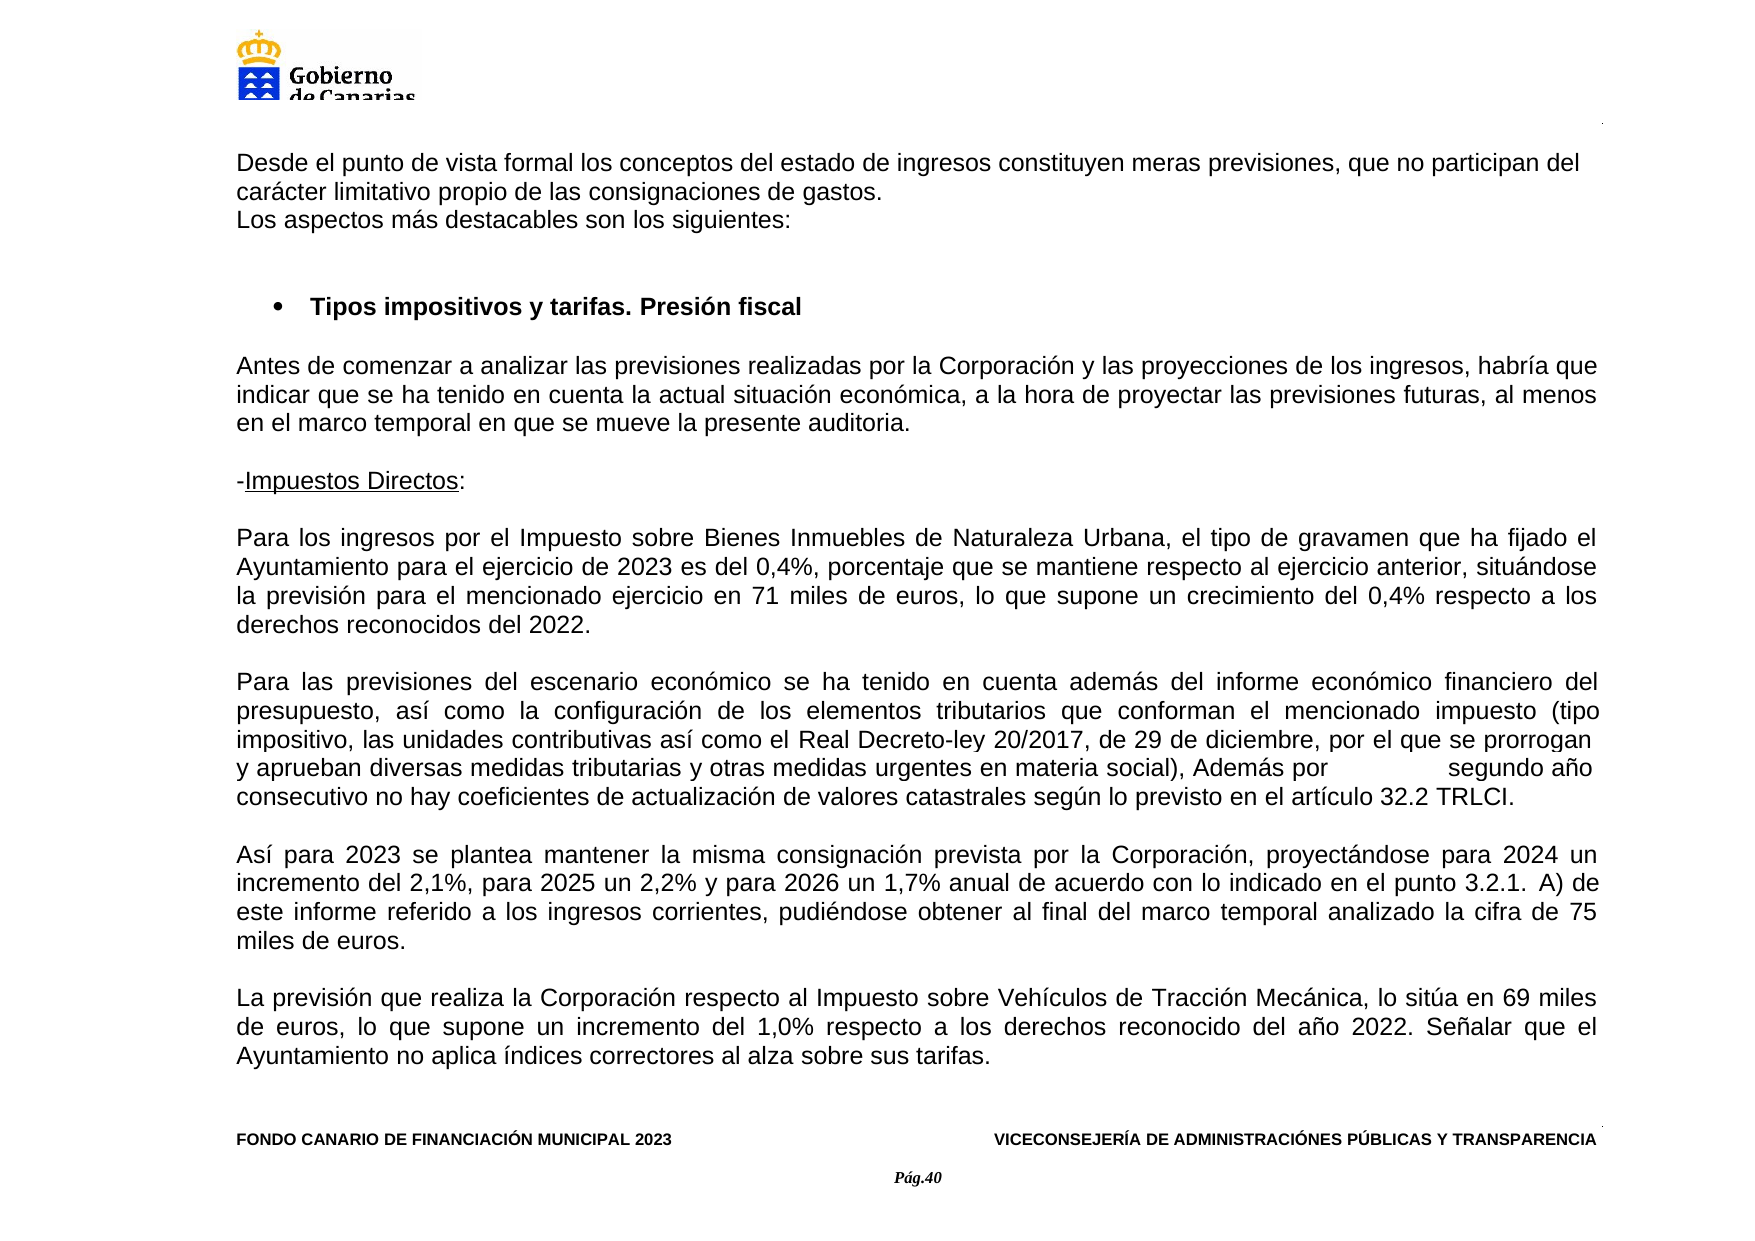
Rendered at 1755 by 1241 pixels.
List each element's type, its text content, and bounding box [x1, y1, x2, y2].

text Los aspectos más destacables son los siguientes: [236, 206, 1584, 234]
text Desde el punto de vista formal los conceptos del estado de ingresos constituyen meras previsiones, que no participan del carácter limitativo propio de las consignaciones de gastos. [236, 148, 1584, 206]
text La previsión que realiza la Corporación respecto al Impuesto sobre Vehículos de Tracción Mecánica, lo sitúa en 69 miles de euros, lo que supone un incremento del 1,0% respecto a los derechos reconocido del año 2022. Señalar que el Ayuntamiento no aplica índices correctores al alza sobre sus tarifas. [236, 983, 1600, 1069]
text VICECONSEJERÍA DE ADMINISTRACIÓNES PÚBLICAS Y TRANSPARENCIA [994, 1129, 1599, 1148]
list Tipos impositivos y tarifas. Presión fiscal [274, 292, 811, 321]
text FONDO CANARIO DE FINANCIACIÓN MUNICIPAL 2023 [236, 1129, 674, 1148]
text y aprueban diversas medidas tributarias y otras medidas urgentes en materia social), Además por [236, 753, 1421, 781]
text Así para 2023 se plantea mantener la misma consignación prevista por la Corporación, proyectándose para 2024 un incremento del 2,1%, para 2025 un 2,2% y para 2026 un 1,7% anual de acuerdo con lo indicado en el punto 3.2.1. A) de este informe referido a los ingresos corrientes, pudiéndose obtener al final del marco temporal analizado la cifra de 75 miles de euros. [236, 839, 1600, 954]
text Para los ingresos por el Impuesto sobre Bienes Inmuebles de Naturaleza Urbana, el tipo de gravamen que ha fijado el Ayuntamiento para el ejercicio de 2023 es del 0,4%, porcentaje que se mantiene respecto al ejercicio anterior, situándose la previsión para el mencionado ejercicio en 71 miles de euros, lo que supone un crecimiento del 0,4% respecto a los derechos reconocidos del 2022. [236, 523, 1600, 638]
text Pág.40 [894, 1168, 944, 1187]
text segundo año [1448, 753, 1602, 782]
text -Impuestos Directos: [236, 466, 468, 494]
text Para las previsiones del escenario económico se ha tenido en cuenta además del informe económico financiero del presupuesto, así como la configuración de los elementos tributarios que conforman el mencionado impuesto (tipo impositivo, las unidades contributivas así como el Real Decreto-ley 20/2017, de 29 de diciembre, por el que se prorrogan [236, 667, 1600, 753]
text Antes de comenzar a analizar las previsiones realizadas por la Corporación y las proyecciones de los ingresos, habría que indicar que se ha tenido en cuenta la actual situación económica, a la hora de proyectar las previsiones futuras, al menos en el marco temporal en que se mueve la presente auditoria. [236, 351, 1600, 437]
text consecutivo no hay coeficientes de actualización de valores catastrales según lo previsto en el artículo 32.2 TRLCI. [236, 782, 1516, 811]
